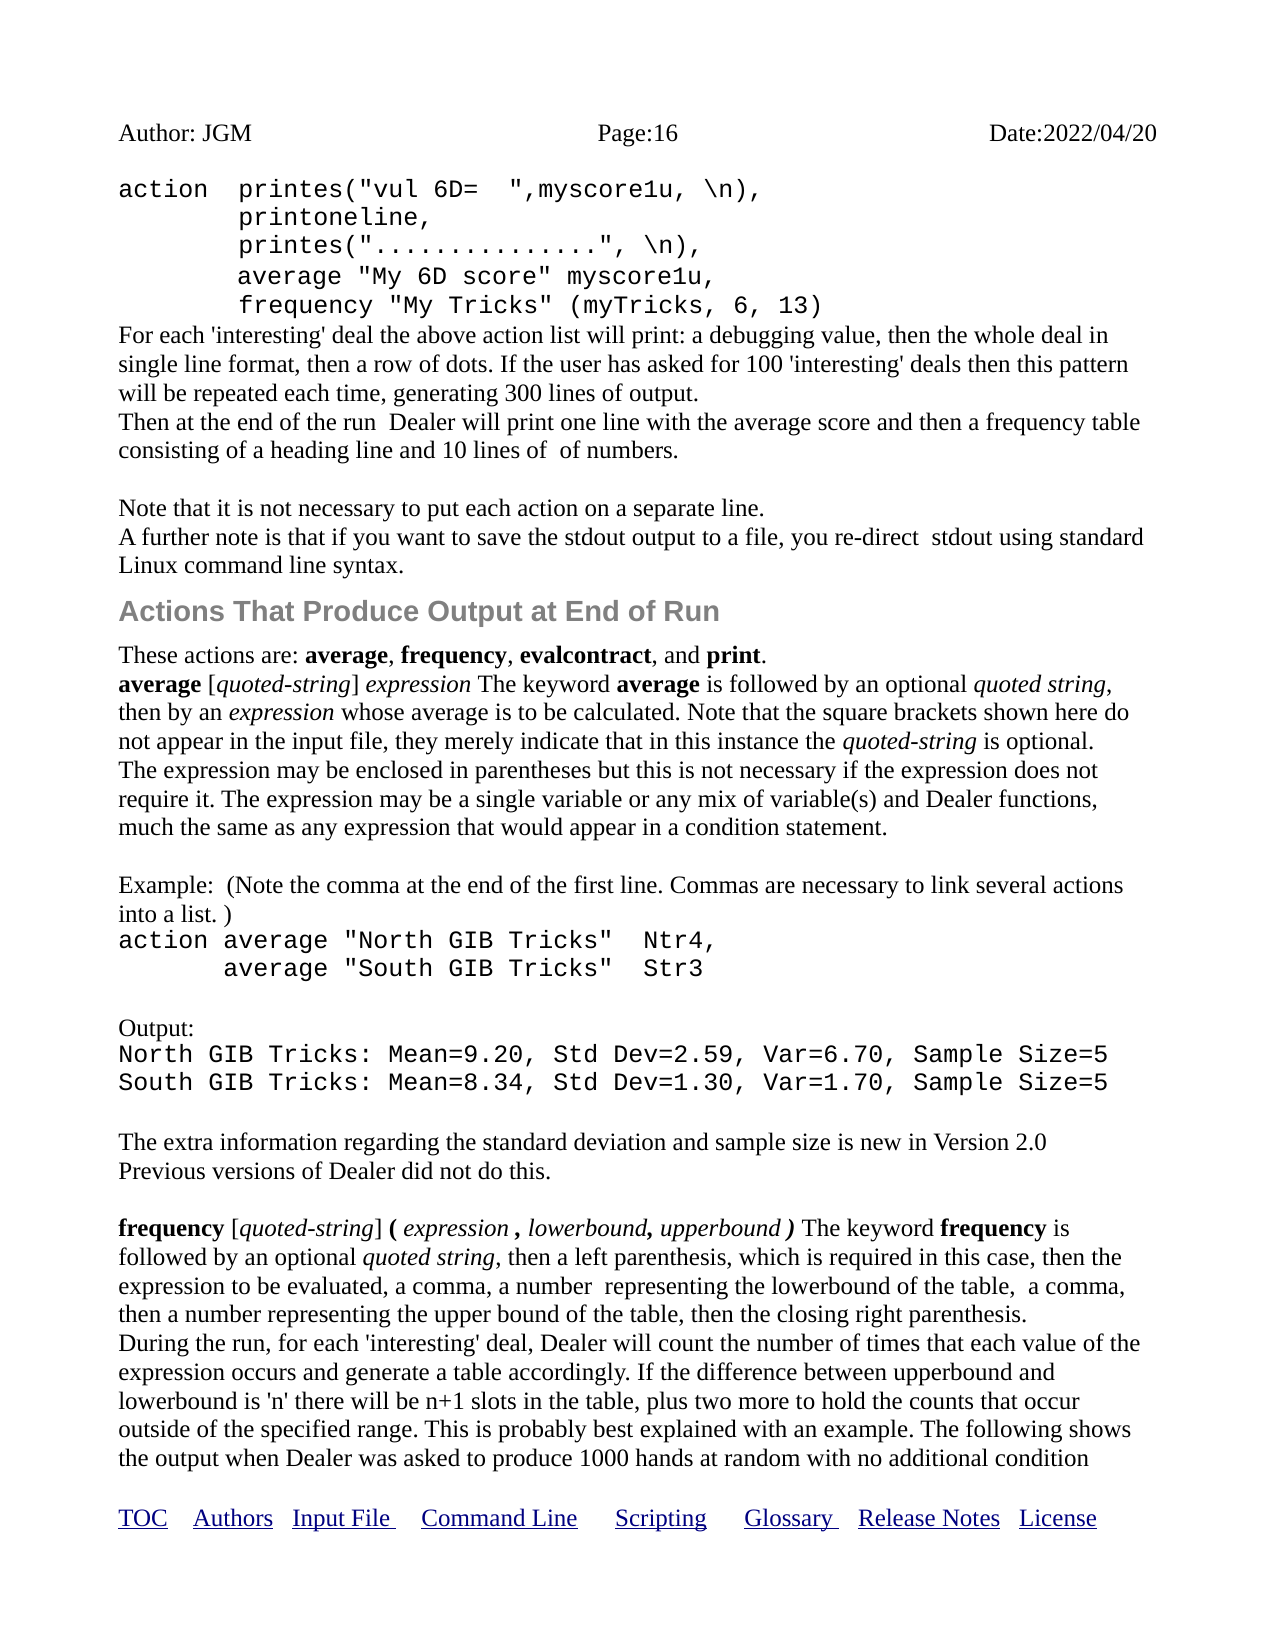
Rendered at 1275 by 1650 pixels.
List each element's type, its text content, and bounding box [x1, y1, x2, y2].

text Output: [118, 1013, 1157, 1042]
text These actions are: average, frequency, evalcontract, and print. [118, 640, 1157, 669]
text Previous versions of Dealer did not do this. [118, 1156, 1157, 1184]
text frequency "My Tricks" (myTricks, 6, 13) [118, 292, 1157, 321]
text printoneline, [118, 205, 1157, 233]
text Then at the end of the run Dealer will print one line with the average score and then a frequency table consisting of a heading line and 10 lines of of numbers. [118, 407, 1157, 464]
text printes("...............", \n), [118, 233, 1157, 261]
text frequency [quoted-string] ( expression , lowerbound, upperbound ) The keyword frequency is followed by an optional quoted string, then a left parenthesis, which is required in this case, then the expression to be evaluated, a comma, a number representing the lowerbound of the table, a comma, then a number representing the upper bound of the table, then the closing right parenthesis. [118, 1213, 1157, 1328]
text average "My 6D score" myscore1u, [118, 261, 1157, 292]
text A further note is that if you want to save the stdout output to a file, you re-direct stdout using standard Linux command line syntax. [118, 522, 1157, 579]
text North GIB Tricks: Mean=9.20, Std Dev=2.59, Var=6.70, Sample Size=5 [118, 1042, 1157, 1070]
text For each 'interesting' deal the above action list will print: a debugging value, then the whole deal in single line format, then a row of dots. If the user has asked for 100 'interesting' deals then this pattern will be repeated each time, generating 300 lines of output. [118, 321, 1157, 407]
text average "South GIB Tricks" Str3 [118, 956, 1157, 984]
text action average "North GIB Tricks" Ntr4, [118, 927, 1157, 956]
text The extra information regarding the standard deviation and sample size is new in Version 2.0 [118, 1127, 1157, 1156]
text Note that it is not necessary to put each action on a separate line. [118, 493, 1157, 522]
text South GIB Tricks: Mean=8.34, Std Dev=1.30, Var=1.70, Sample Size=5 [118, 1070, 1157, 1098]
text Example: (Note the comma at the end of the first line. Commas are necessary to link several actions into a list. ) [118, 870, 1157, 927]
text During the run, for each 'interesting' deal, Dealer will count the number of times that each value of the expression occurs and generate a table accordingly. If the difference between upperbound and lowerbound is 'n' there will be n+1 slots in the table, plus two more to hold the counts that occur outside of the specified range. This is probably best explained with an example. The following shows the output when Dealer was asked to produce 1000 hands at random with no additional condition [118, 1328, 1157, 1472]
subtitle Actions That Produce Output at End of Run [118, 594, 1157, 627]
text average [quoted-string] expression The keyword average is followed by an optional quoted string, then by an expression whose average is to be calculated. Note that the square brackets shown here do not appear in the input file, they merely indicate that in this instance the quoted-string is optional. [118, 669, 1157, 755]
text The expression may be enclosed in parentheses but this is not necessary if the expression does not require it. The expression may be a single variable or any mix of variable(s) and Dealer functions, much the same as any expression that would appear in a condition statement. [118, 755, 1157, 841]
text action printes("vul 6D= ",myscore1u, \n), [118, 176, 1157, 205]
